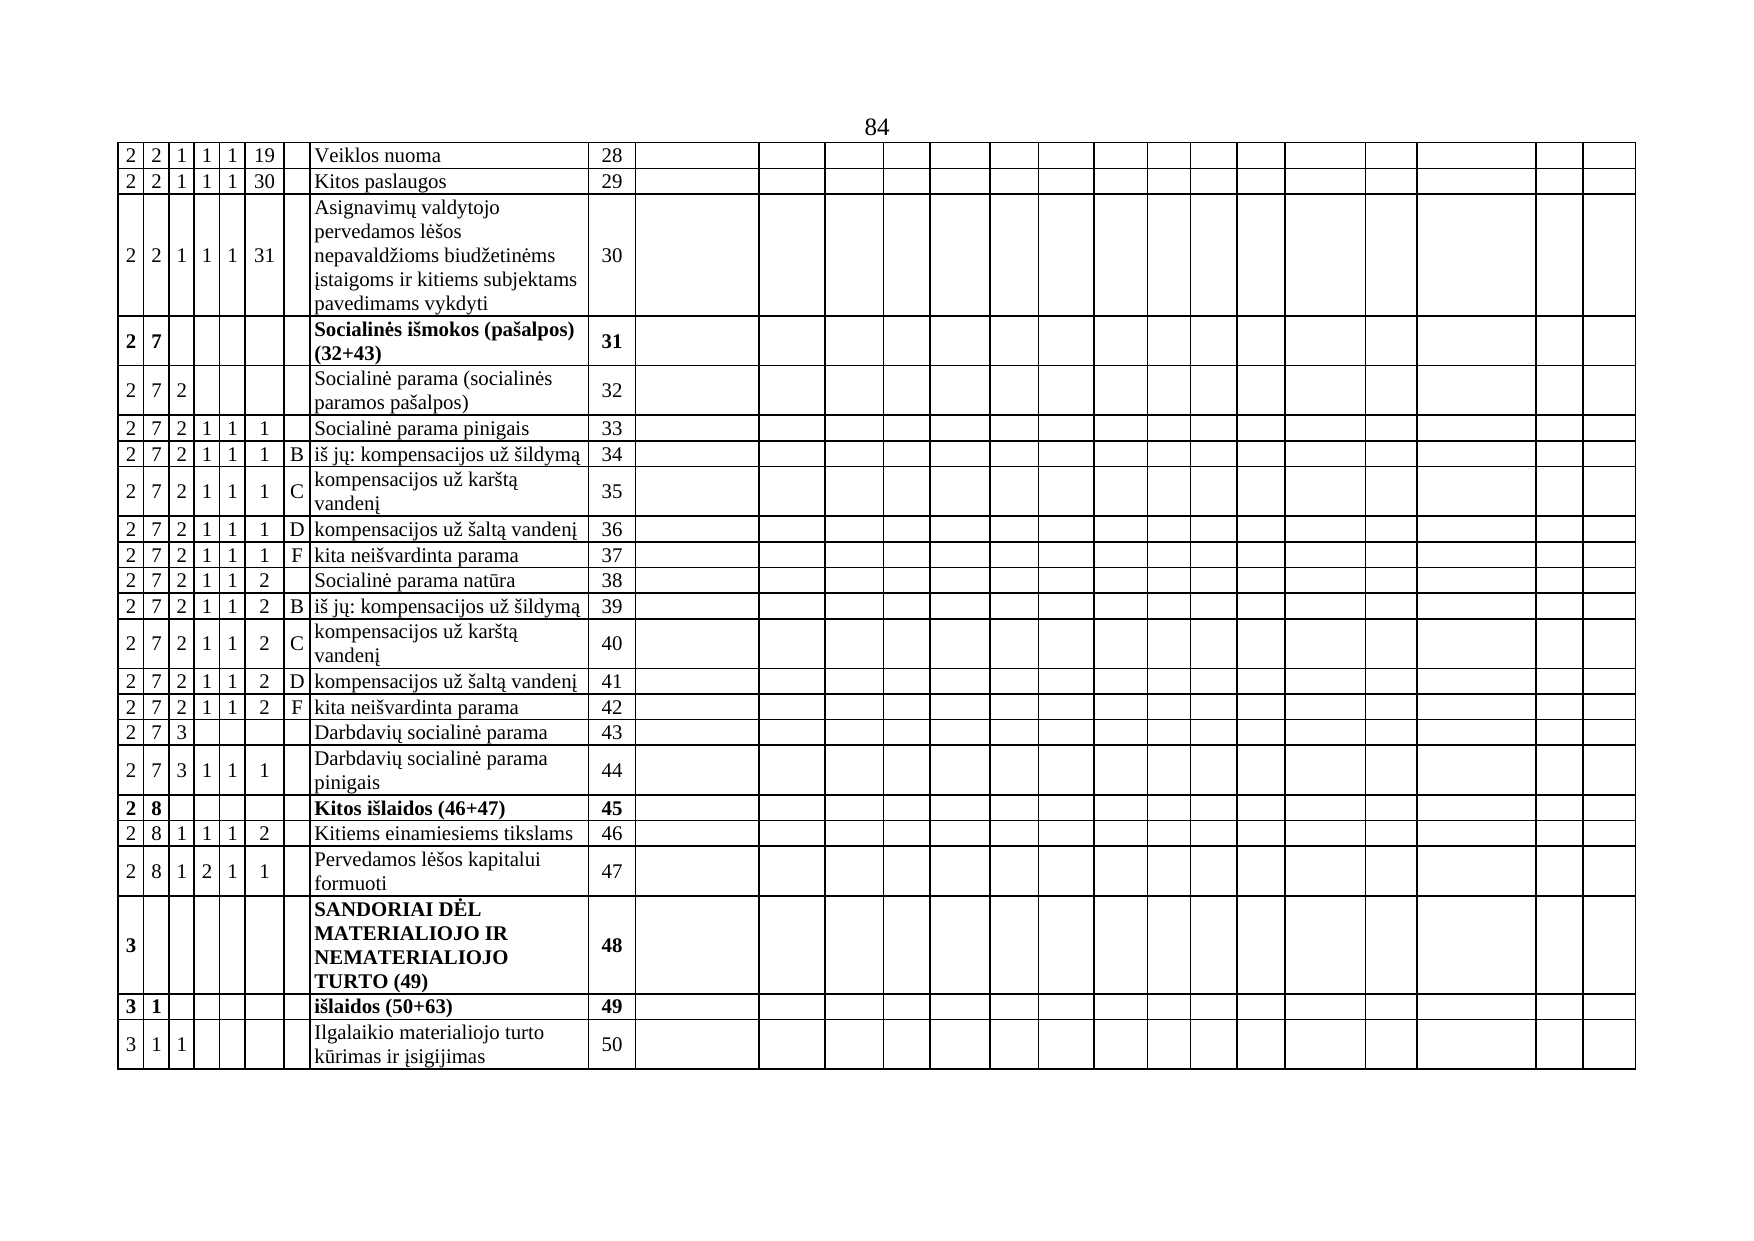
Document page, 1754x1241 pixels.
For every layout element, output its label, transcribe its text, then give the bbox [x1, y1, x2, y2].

table_cell [1537, 568, 1582, 592]
table_cell [1537, 442, 1582, 466]
table_cell 2 [170, 695, 193, 719]
table_cell [1148, 620, 1190, 667]
table_cell 2 [119, 695, 143, 719]
table_cell [636, 467, 758, 515]
table_cell [1366, 594, 1416, 618]
table_cell [884, 796, 929, 820]
table_cell [826, 594, 883, 618]
table_cell [636, 594, 758, 618]
table_cell [826, 416, 883, 440]
table_cell [1418, 669, 1535, 693]
table_cell kompensacijos už karštą vandenį [311, 467, 588, 515]
table_cell [931, 669, 989, 693]
table_cell [1584, 467, 1635, 515]
table_cell [1191, 543, 1236, 567]
table_cell [1039, 695, 1093, 719]
table_cell [1148, 543, 1190, 567]
table_cell [1286, 847, 1365, 895]
table_cell [636, 366, 758, 414]
table_cell 1 [144, 1020, 168, 1068]
table_cell [1191, 467, 1236, 515]
table_cell Pervedamos lėšos kapitalui formuoti [311, 847, 588, 895]
table_cell [760, 720, 824, 744]
table_cell 2 [119, 847, 143, 895]
table_cell [246, 720, 283, 744]
table_cell 2 [119, 416, 143, 440]
table_cell [1095, 543, 1147, 567]
table_cell 1 [195, 746, 219, 794]
table_cell [931, 847, 989, 895]
table_cell [636, 720, 758, 744]
table_cell [884, 543, 929, 567]
table_cell 2 [119, 143, 143, 167]
table_cell [1537, 821, 1582, 845]
table_cell [931, 720, 989, 744]
table_cell 29 [589, 169, 635, 193]
table_cell [826, 517, 883, 541]
table_cell [1286, 821, 1365, 845]
table_cell 1 [170, 169, 193, 193]
table_cell [1191, 517, 1236, 541]
table_cell Kitos paslaugos [311, 169, 588, 193]
table_cell [884, 442, 929, 466]
table_cell [1418, 467, 1535, 515]
table_cell [991, 143, 1038, 167]
table_cell 2 [119, 620, 143, 667]
table_cell 2 [246, 669, 283, 693]
table_cell [991, 1020, 1038, 1068]
table_cell [826, 746, 883, 794]
table_cell išlaidos (50+63) [311, 995, 588, 1018]
table_cell 8 [144, 821, 168, 845]
table_cell [285, 195, 309, 315]
table_cell [1286, 143, 1365, 167]
table_cell [760, 594, 824, 618]
table_cell [1238, 366, 1284, 414]
table_cell [1191, 620, 1236, 667]
table_cell F [285, 543, 309, 567]
table_cell [285, 796, 309, 820]
table_cell [246, 995, 283, 1018]
table_cell [1238, 568, 1284, 592]
table_cell [991, 897, 1038, 993]
table_cell [1537, 366, 1582, 414]
table_cell 1 [170, 1020, 193, 1068]
table_cell [195, 796, 219, 820]
table_cell [1148, 821, 1190, 845]
table_cell [1286, 995, 1365, 1018]
table_cell [1366, 543, 1416, 567]
table_cell [246, 317, 283, 365]
table_cell [144, 897, 168, 993]
table_cell [636, 143, 758, 167]
table_cell [636, 169, 758, 193]
table_cell [991, 720, 1038, 744]
table_cell [1286, 720, 1365, 744]
table_cell 2 [119, 669, 143, 693]
table_cell [170, 796, 193, 820]
table_cell [1039, 195, 1093, 315]
table_cell [991, 568, 1038, 592]
table_cell [1095, 796, 1147, 820]
table_cell SANDORIAI DĖL MATERIALIOJO IR NEMATERIALIOJO TURTO (49) [311, 897, 588, 993]
table_cell 3 [119, 897, 143, 993]
table_cell [1366, 821, 1416, 845]
table_cell [1584, 847, 1635, 895]
table_cell [826, 568, 883, 592]
table_cell [1366, 746, 1416, 794]
table_cell 46 [589, 821, 635, 845]
table_cell [1537, 1020, 1582, 1068]
table_cell [760, 796, 824, 820]
table_cell [636, 847, 758, 895]
table_cell [1418, 995, 1535, 1018]
table_cell [1238, 543, 1284, 567]
table_cell 1 [246, 416, 283, 440]
table_cell [636, 195, 758, 315]
table_cell [760, 669, 824, 693]
table_cell 1 [220, 442, 244, 466]
table_cell 1 [220, 594, 244, 618]
table_cell [220, 366, 244, 414]
table_cell [1039, 366, 1093, 414]
table_cell [1095, 467, 1147, 515]
table_cell [1286, 169, 1365, 193]
table_cell [170, 317, 193, 365]
table_cell kompensacijos už šaltą vandenį [311, 669, 588, 693]
table_cell [636, 746, 758, 794]
table_cell [1584, 317, 1635, 365]
table_cell [1418, 317, 1535, 365]
table_cell [285, 995, 309, 1018]
table_cell [1286, 517, 1365, 541]
table_cell 1 [220, 143, 244, 167]
table_cell [1148, 169, 1190, 193]
table_cell [1191, 1020, 1236, 1068]
table_cell [1148, 720, 1190, 744]
table_cell [1584, 517, 1635, 541]
table_cell [1039, 467, 1093, 515]
table_cell [1366, 169, 1416, 193]
table_cell 1 [246, 442, 283, 466]
table_cell [1095, 720, 1147, 744]
table_cell [636, 1020, 758, 1068]
table_cell [1095, 517, 1147, 541]
table_cell [1418, 695, 1535, 719]
table_cell [1039, 143, 1093, 167]
table_cell [1537, 195, 1582, 315]
table_cell [826, 195, 883, 315]
table_cell [220, 995, 244, 1018]
table_cell 2 [170, 517, 193, 541]
table_cell 1 [195, 669, 219, 693]
table_cell 33 [589, 416, 635, 440]
table_cell 2 [119, 746, 143, 794]
table_cell 2 [170, 568, 193, 592]
table_cell 1 [246, 467, 283, 515]
table_cell [760, 543, 824, 567]
table_cell [1584, 543, 1635, 567]
table_cell [991, 442, 1038, 466]
table_cell [1366, 847, 1416, 895]
table_cell [1039, 543, 1093, 567]
table_cell 2 [119, 796, 143, 820]
table_cell 2 [119, 568, 143, 592]
table_cell 32 [589, 366, 635, 414]
table_cell 1 [220, 746, 244, 794]
table_cell [636, 543, 758, 567]
table_cell [1095, 695, 1147, 719]
table_cell [760, 695, 824, 719]
table_cell 2 [170, 442, 193, 466]
table_cell [1039, 620, 1093, 667]
table_cell [1095, 897, 1147, 993]
table_cell [826, 897, 883, 993]
table_cell [1584, 620, 1635, 667]
table_cell [285, 169, 309, 193]
table_cell [991, 416, 1038, 440]
table_cell [636, 416, 758, 440]
table_cell [1148, 995, 1190, 1018]
table_cell [991, 796, 1038, 820]
table_cell 50 [589, 1020, 635, 1068]
table_cell [1286, 594, 1365, 618]
table_cell [1418, 543, 1535, 567]
table_cell Socialinės išmokos (pašalpos) (32+43) [311, 317, 588, 365]
table_cell [1238, 796, 1284, 820]
table_cell [1537, 720, 1582, 744]
table_cell 48 [589, 897, 635, 993]
table_cell [1366, 143, 1416, 167]
table_cell [1148, 317, 1190, 365]
table_cell [991, 594, 1038, 618]
table_cell [931, 568, 989, 592]
table_cell 34 [589, 442, 635, 466]
table_cell [1191, 720, 1236, 744]
table_cell [991, 847, 1038, 895]
table_cell [826, 317, 883, 365]
table_cell 7 [144, 695, 168, 719]
table_cell [760, 821, 824, 845]
table_cell 2 [246, 620, 283, 667]
table_cell [1095, 169, 1147, 193]
table_cell [991, 195, 1038, 315]
table_cell [1418, 847, 1535, 895]
table_cell [826, 1020, 883, 1068]
table_cell [220, 1020, 244, 1068]
table_cell [1238, 169, 1284, 193]
table_cell [1418, 195, 1535, 315]
table_cell [1286, 442, 1365, 466]
table_cell 1 [246, 543, 283, 567]
table_cell [1039, 416, 1093, 440]
table_cell [1537, 416, 1582, 440]
table_cell [1191, 169, 1236, 193]
table_cell Socialinė parama natūra [311, 568, 588, 592]
table_cell [1095, 746, 1147, 794]
table_cell [1418, 897, 1535, 993]
table_cell [1238, 442, 1284, 466]
table_cell [991, 169, 1038, 193]
table_cell 1 [195, 442, 219, 466]
table_cell 2 [170, 620, 193, 667]
table_cell [1584, 366, 1635, 414]
table_cell [760, 169, 824, 193]
table_cell [1238, 517, 1284, 541]
table_cell [636, 620, 758, 667]
table_cell [1148, 746, 1190, 794]
table_cell [1418, 620, 1535, 667]
table_cell [931, 317, 989, 365]
table_cell 36 [589, 517, 635, 541]
table_cell [1584, 1020, 1635, 1068]
table_cell 2 [144, 143, 168, 167]
table_cell [1537, 847, 1582, 895]
table_cell Ilgalaikio materialiojo turto kūrimas ir įsigijimas [311, 1020, 588, 1068]
table_cell 1 [195, 195, 219, 315]
table_cell [285, 143, 309, 167]
table_cell [1418, 416, 1535, 440]
table_cell [1584, 695, 1635, 719]
table_cell [1191, 568, 1236, 592]
table_cell [170, 897, 193, 993]
table_cell [760, 897, 824, 993]
table_cell [1366, 669, 1416, 693]
table_cell 1 [220, 169, 244, 193]
table_cell [1148, 568, 1190, 592]
table_cell [1286, 195, 1365, 315]
table_cell 1 [220, 517, 244, 541]
table_cell 2 [246, 594, 283, 618]
table_cell [760, 1020, 824, 1068]
table_cell [760, 995, 824, 1018]
table_cell 2 [119, 517, 143, 541]
table_cell [1238, 746, 1284, 794]
table_cell 2 [119, 442, 143, 466]
table_cell 1 [220, 568, 244, 592]
table_cell [1238, 195, 1284, 315]
table_cell [1095, 416, 1147, 440]
table_cell [884, 669, 929, 693]
table_cell [1095, 366, 1147, 414]
table_cell [1238, 897, 1284, 993]
table_cell [1039, 995, 1093, 1018]
table_cell [1191, 746, 1236, 794]
table_cell [991, 746, 1038, 794]
table_cell 7 [144, 620, 168, 667]
table_cell [760, 143, 824, 167]
table_cell [1366, 568, 1416, 592]
table_cell [1039, 169, 1093, 193]
table_cell [931, 821, 989, 845]
table_cell 1 [195, 416, 219, 440]
table_cell [1286, 568, 1365, 592]
table_cell [636, 695, 758, 719]
table_cell 43 [589, 720, 635, 744]
table_cell [195, 897, 219, 993]
table_cell [931, 143, 989, 167]
table_cell 1 [220, 847, 244, 895]
table_cell [1366, 897, 1416, 993]
table_cell [1148, 897, 1190, 993]
table_cell [1095, 847, 1147, 895]
table_cell [1366, 467, 1416, 515]
table_cell 2 [144, 169, 168, 193]
table_cell 1 [220, 695, 244, 719]
table_cell 1 [195, 517, 219, 541]
table_cell 1 [220, 669, 244, 693]
table_cell [1537, 169, 1582, 193]
table_cell 7 [144, 594, 168, 618]
table_cell [195, 720, 219, 744]
table_cell [884, 366, 929, 414]
table_cell [1418, 1020, 1535, 1068]
table_cell 37 [589, 543, 635, 567]
table_cell [1148, 442, 1190, 466]
table_cell [1366, 1020, 1416, 1068]
table_cell 2 [170, 467, 193, 515]
table_cell F [285, 695, 309, 719]
table_cell [1095, 442, 1147, 466]
table_cell [1191, 594, 1236, 618]
table_cell [760, 746, 824, 794]
table_cell 42 [589, 695, 635, 719]
table_cell [1148, 467, 1190, 515]
table_cell [285, 1020, 309, 1068]
table_cell [1418, 746, 1535, 794]
table_cell 2 [119, 317, 143, 365]
table_cell [1238, 143, 1284, 167]
table_cell [991, 517, 1038, 541]
table_cell [1095, 821, 1147, 845]
table_cell [884, 821, 929, 845]
table_cell [1238, 594, 1284, 618]
table_cell [636, 317, 758, 365]
table_cell Veiklos nuoma [311, 143, 588, 167]
table_cell [931, 366, 989, 414]
table_cell 2 [170, 543, 193, 567]
table_cell [1537, 995, 1582, 1018]
table_cell [1238, 620, 1284, 667]
table_cell [991, 620, 1038, 667]
table_cell 7 [144, 467, 168, 515]
table_cell iš jų: kompensacijos už šildymą [311, 594, 588, 618]
table_cell [1366, 442, 1416, 466]
table_cell [931, 467, 989, 515]
table_cell 1 [195, 467, 219, 515]
table_cell 47 [589, 847, 635, 895]
table_cell [884, 995, 929, 1018]
table_cell [1537, 317, 1582, 365]
table_cell [884, 467, 929, 515]
table_cell [1537, 543, 1582, 567]
table_cell 2 [119, 467, 143, 515]
table_cell [884, 746, 929, 794]
table_cell [931, 746, 989, 794]
table_cell 2 [119, 594, 143, 618]
table_cell [1418, 143, 1535, 167]
table_cell [1286, 669, 1365, 693]
table_cell [931, 195, 989, 315]
table_cell [1418, 517, 1535, 541]
table_cell [931, 517, 989, 541]
table_cell [1584, 594, 1635, 618]
table_cell Darbdavių socialinė parama pinigais [311, 746, 588, 794]
table_cell [1191, 195, 1236, 315]
table_cell [1191, 416, 1236, 440]
table_cell [1286, 467, 1365, 515]
table_cell [1039, 720, 1093, 744]
table_cell [1148, 594, 1190, 618]
table_cell [285, 821, 309, 845]
table_cell [1238, 1020, 1284, 1068]
table_cell 1 [246, 517, 283, 541]
table_cell Socialinė parama pinigais [311, 416, 588, 440]
table_cell 7 [144, 568, 168, 592]
table_cell [636, 568, 758, 592]
table_cell 1 [170, 143, 193, 167]
table_cell [1418, 366, 1535, 414]
table_cell [931, 1020, 989, 1068]
table_cell [1286, 1020, 1365, 1068]
table_cell [760, 467, 824, 515]
table_cell 3 [119, 995, 143, 1018]
table_cell [1584, 442, 1635, 466]
table_cell 1 [220, 821, 244, 845]
table_cell 1 [144, 995, 168, 1018]
table_cell B [285, 442, 309, 466]
table_cell [884, 897, 929, 993]
table_cell 7 [144, 746, 168, 794]
table_cell [1238, 720, 1284, 744]
table_cell [220, 720, 244, 744]
table_cell [285, 746, 309, 794]
table_cell [931, 796, 989, 820]
table_cell [991, 543, 1038, 567]
table_cell Socialinė parama (socialinės paramos pašalpos) [311, 366, 588, 414]
table_cell [246, 796, 283, 820]
table_cell 7 [144, 366, 168, 414]
table_cell [1537, 669, 1582, 693]
table_cell [1039, 847, 1093, 895]
table_cell [220, 897, 244, 993]
table_cell [1148, 847, 1190, 895]
table_cell [826, 620, 883, 667]
table_cell [1366, 695, 1416, 719]
table_cell [1584, 746, 1635, 794]
table_cell 1 [220, 543, 244, 567]
table_cell [826, 847, 883, 895]
table_cell 1 [170, 821, 193, 845]
table_cell 31 [246, 195, 283, 315]
table_cell [991, 366, 1038, 414]
table_cell [1095, 594, 1147, 618]
table_cell [1584, 669, 1635, 693]
table_cell [1584, 169, 1635, 193]
table_cell [991, 669, 1038, 693]
table_cell 7 [144, 669, 168, 693]
table_cell Kitos išlaidos (46+47) [311, 796, 588, 820]
table_cell 2 [170, 669, 193, 693]
table_cell [1286, 796, 1365, 820]
table_cell [1286, 620, 1365, 667]
table_cell [884, 847, 929, 895]
table_cell C [285, 467, 309, 515]
table_cell [1095, 317, 1147, 365]
table_cell [1238, 847, 1284, 895]
table_cell [1148, 796, 1190, 820]
table_cell [1418, 821, 1535, 845]
table_cell Kitiems einamiesiems tikslams [311, 821, 588, 845]
table_cell [1039, 669, 1093, 693]
table_cell [931, 416, 989, 440]
table_cell [931, 543, 989, 567]
table_cell 39 [589, 594, 635, 618]
table_cell [1584, 796, 1635, 820]
table_cell [826, 796, 883, 820]
table_cell 1 [220, 467, 244, 515]
table_cell [991, 467, 1038, 515]
table_cell 2 [119, 543, 143, 567]
table_cell [1039, 317, 1093, 365]
table_cell kita neišvardinta parama [311, 695, 588, 719]
table_cell 2 [246, 821, 283, 845]
table_cell [760, 620, 824, 667]
table_cell 2 [195, 847, 219, 895]
table_cell 1 [195, 169, 219, 193]
table_cell [1095, 669, 1147, 693]
table_cell [1039, 897, 1093, 993]
table_cell [636, 796, 758, 820]
table_cell [884, 195, 929, 315]
table_cell [884, 720, 929, 744]
table_cell [1095, 143, 1147, 167]
table_cell [636, 442, 758, 466]
table_cell [1286, 317, 1365, 365]
table_cell 2 [119, 169, 143, 193]
table_cell [1039, 821, 1093, 845]
table_cell Asignavimų valdytojo pervedamos lėšos nepavaldžioms biudžetinėms įstaigoms ir kitiems subjektams pavedimams vykdyti [311, 195, 588, 315]
table_cell [1238, 669, 1284, 693]
table_cell [1584, 897, 1635, 993]
table_cell [826, 169, 883, 193]
table_cell 1 [246, 847, 283, 895]
table_cell 1 [195, 543, 219, 567]
table_cell 2 [119, 720, 143, 744]
table_cell [1039, 746, 1093, 794]
table_cell [826, 467, 883, 515]
table_cell Darbdavių socialinė parama [311, 720, 588, 744]
table_cell [1584, 720, 1635, 744]
table_cell [1286, 746, 1365, 794]
table_cell [1238, 467, 1284, 515]
table_cell 7 [144, 720, 168, 744]
table_cell [760, 847, 824, 895]
table_cell [1366, 620, 1416, 667]
table_cell [1148, 695, 1190, 719]
table_cell [931, 695, 989, 719]
table_cell [1537, 897, 1582, 993]
table_cell [826, 821, 883, 845]
table_cell [1537, 695, 1582, 719]
table_cell [826, 366, 883, 414]
table_cell 2 [246, 568, 283, 592]
table_cell 2 [119, 195, 143, 315]
table_cell [1191, 317, 1236, 365]
table_cell [1039, 1020, 1093, 1068]
table_cell 2 [119, 821, 143, 845]
table_cell 1 [220, 620, 244, 667]
table_cell 38 [589, 568, 635, 592]
table_cell [1191, 143, 1236, 167]
table_cell 8 [144, 847, 168, 895]
table_cell 2 [170, 594, 193, 618]
table_cell [1191, 796, 1236, 820]
table_cell [220, 796, 244, 820]
table_cell [1039, 594, 1093, 618]
table_cell [636, 669, 758, 693]
table_cell 2 [144, 195, 168, 315]
table_cell [1148, 416, 1190, 440]
table_cell [1366, 416, 1416, 440]
table_cell [931, 594, 989, 618]
table_cell 1 [220, 416, 244, 440]
table_cell [1537, 796, 1582, 820]
table_cell [1584, 568, 1635, 592]
table_cell 1 [220, 195, 244, 315]
table_cell [1286, 543, 1365, 567]
table_cell 49 [589, 995, 635, 1018]
table_cell [826, 995, 883, 1018]
table_cell 1 [195, 594, 219, 618]
table_cell [1366, 796, 1416, 820]
table_cell [991, 317, 1038, 365]
table_cell kita neišvardinta parama [311, 543, 588, 567]
table_cell 35 [589, 467, 635, 515]
table_cell [884, 594, 929, 618]
table_cell [826, 720, 883, 744]
table_cell 2 [119, 366, 143, 414]
table_cell [1039, 442, 1093, 466]
table_cell [931, 995, 989, 1018]
table_cell [1148, 517, 1190, 541]
table_cell [1366, 995, 1416, 1018]
table_cell kompensacijos už karštą vandenį [311, 620, 588, 667]
table_cell [1418, 594, 1535, 618]
table_cell [826, 143, 883, 167]
table_cell B [285, 594, 309, 618]
table_cell [884, 317, 929, 365]
table_cell 1 [195, 620, 219, 667]
table_cell D [285, 517, 309, 541]
table_cell [991, 995, 1038, 1018]
table_cell 1 [195, 568, 219, 592]
table_cell [1039, 568, 1093, 592]
table_cell [826, 543, 883, 567]
table_cell [1148, 366, 1190, 414]
table_cell [636, 995, 758, 1018]
table_cell [1039, 796, 1093, 820]
table_cell [220, 317, 244, 365]
table_cell 8 [144, 796, 168, 820]
table_cell [884, 620, 929, 667]
table_cell [1191, 847, 1236, 895]
table_cell [1366, 720, 1416, 744]
table_cell [1286, 416, 1365, 440]
table_cell 3 [170, 746, 193, 794]
table_cell 41 [589, 669, 635, 693]
table_cell [1537, 143, 1582, 167]
table_cell [760, 416, 824, 440]
table_cell [1039, 517, 1093, 541]
table_cell [1191, 366, 1236, 414]
table_cell [1191, 442, 1236, 466]
table_cell [1238, 821, 1284, 845]
table_cell [636, 517, 758, 541]
table_cell [760, 366, 824, 414]
table_cell [1537, 746, 1582, 794]
table_cell [285, 317, 309, 365]
table_cell [1418, 442, 1535, 466]
table_cell [991, 821, 1038, 845]
table_cell 1 [170, 847, 193, 895]
table_cell [1537, 620, 1582, 667]
table_cell [1584, 821, 1635, 845]
table_cell 7 [144, 442, 168, 466]
table_cell [1366, 517, 1416, 541]
table_cell 44 [589, 746, 635, 794]
table_cell [1366, 366, 1416, 414]
table_cell [285, 720, 309, 744]
table_cell D [285, 669, 309, 693]
table_cell 7 [144, 543, 168, 567]
table_cell 30 [246, 169, 283, 193]
table_cell 1 [170, 195, 193, 315]
table_cell 19 [246, 143, 283, 167]
table_cell [826, 695, 883, 719]
table_cell [931, 620, 989, 667]
table_cell 2 [170, 366, 193, 414]
table_cell C [285, 620, 309, 667]
table_cell [1366, 195, 1416, 315]
table_cell [1095, 1020, 1147, 1068]
table_cell [760, 195, 824, 315]
table_cell [826, 442, 883, 466]
table_cell [1095, 195, 1147, 315]
table_cell [1238, 695, 1284, 719]
table_cell [1584, 416, 1635, 440]
table_cell [884, 416, 929, 440]
table_cell [1286, 897, 1365, 993]
table_cell [1418, 796, 1535, 820]
table_cell 1 [246, 746, 283, 794]
table_cell [1191, 695, 1236, 719]
table_cell [931, 169, 989, 193]
table_cell [285, 568, 309, 592]
table_cell [884, 695, 929, 719]
table_cell 1 [195, 143, 219, 167]
table_cell [1095, 568, 1147, 592]
table_cell [1148, 195, 1190, 315]
table_cell [1584, 143, 1635, 167]
table_cell [285, 897, 309, 993]
table_cell [1537, 594, 1582, 618]
table_cell [1095, 995, 1147, 1018]
table_cell [760, 517, 824, 541]
table_cell [170, 995, 193, 1018]
table_cell [931, 442, 989, 466]
table_cell [1238, 317, 1284, 365]
table_cell [1537, 517, 1582, 541]
table_cell [195, 366, 219, 414]
table_cell 3 [119, 1020, 143, 1068]
table_cell [884, 568, 929, 592]
table_cell 28 [589, 143, 635, 167]
table_cell [1286, 695, 1365, 719]
table_cell [760, 442, 824, 466]
table_cell [1148, 669, 1190, 693]
table_cell [1584, 195, 1635, 315]
table_cell [195, 995, 219, 1018]
table_cell [195, 317, 219, 365]
table_cell [285, 416, 309, 440]
table_cell [1537, 467, 1582, 515]
table_cell 1 [195, 821, 219, 845]
table_cell [285, 847, 309, 895]
table_cell [1584, 995, 1635, 1018]
table_cell [1191, 821, 1236, 845]
table_cell 31 [589, 317, 635, 365]
table_cell [246, 1020, 283, 1068]
table_cell [884, 517, 929, 541]
table_cell 7 [144, 317, 168, 365]
table_cell kompensacijos už šaltą vandenį [311, 517, 588, 541]
table_cell [1148, 143, 1190, 167]
table_cell [1148, 1020, 1190, 1068]
table_cell [931, 897, 989, 993]
table_cell 2 [170, 416, 193, 440]
table_cell [1191, 669, 1236, 693]
table_cell [760, 568, 824, 592]
table_cell [760, 317, 824, 365]
table_cell [826, 669, 883, 693]
table_cell [884, 169, 929, 193]
table_cell [1238, 416, 1284, 440]
table_cell [1286, 366, 1365, 414]
table_cell [1418, 720, 1535, 744]
table_cell [884, 1020, 929, 1068]
table_cell 40 [589, 620, 635, 667]
table_cell 2 [246, 695, 283, 719]
table_cell [884, 143, 929, 167]
table_cell 7 [144, 416, 168, 440]
table_cell 7 [144, 517, 168, 541]
table_cell 45 [589, 796, 635, 820]
table_cell [1418, 169, 1535, 193]
table_cell [246, 897, 283, 993]
table_cell [285, 366, 309, 414]
table_cell 30 [589, 195, 635, 315]
table_cell [246, 366, 283, 414]
table_cell [636, 821, 758, 845]
table_cell [195, 1020, 219, 1068]
table_cell [1366, 317, 1416, 365]
table_cell [1238, 995, 1284, 1018]
table_cell [1191, 897, 1236, 993]
table_cell iš jų: kompensacijos už šildymą [311, 442, 588, 466]
table_cell [1191, 995, 1236, 1018]
table_cell [1095, 620, 1147, 667]
table_cell 1 [195, 695, 219, 719]
table_cell [991, 695, 1038, 719]
table_cell [636, 897, 758, 993]
table_cell 3 [170, 720, 193, 744]
table_cell [1418, 568, 1535, 592]
